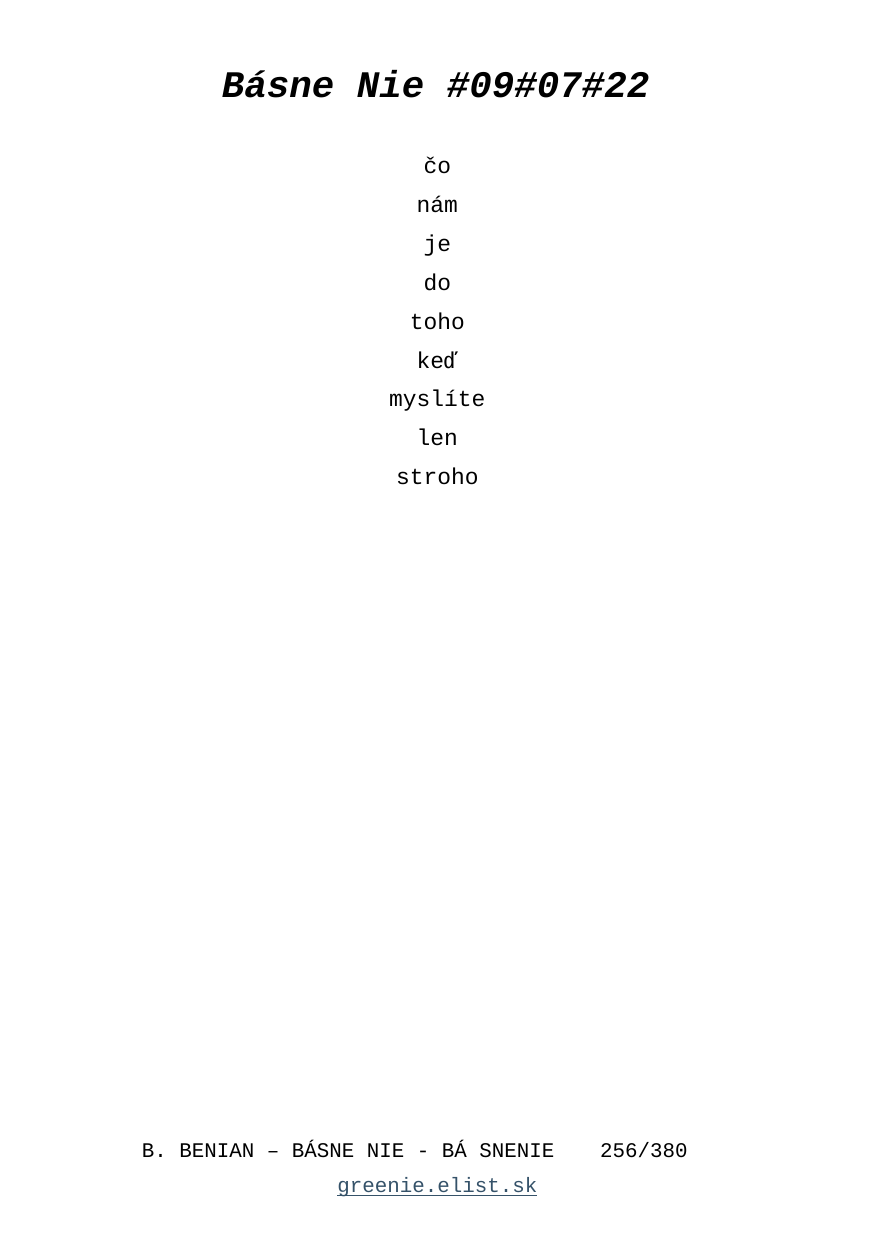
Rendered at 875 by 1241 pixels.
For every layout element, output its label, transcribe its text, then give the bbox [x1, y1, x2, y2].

text čo nám je do toho keď myslíte len stroho [41, 155, 833, 491]
subtitle Básne Nie #09#07#22 [41, 66, 833, 109]
